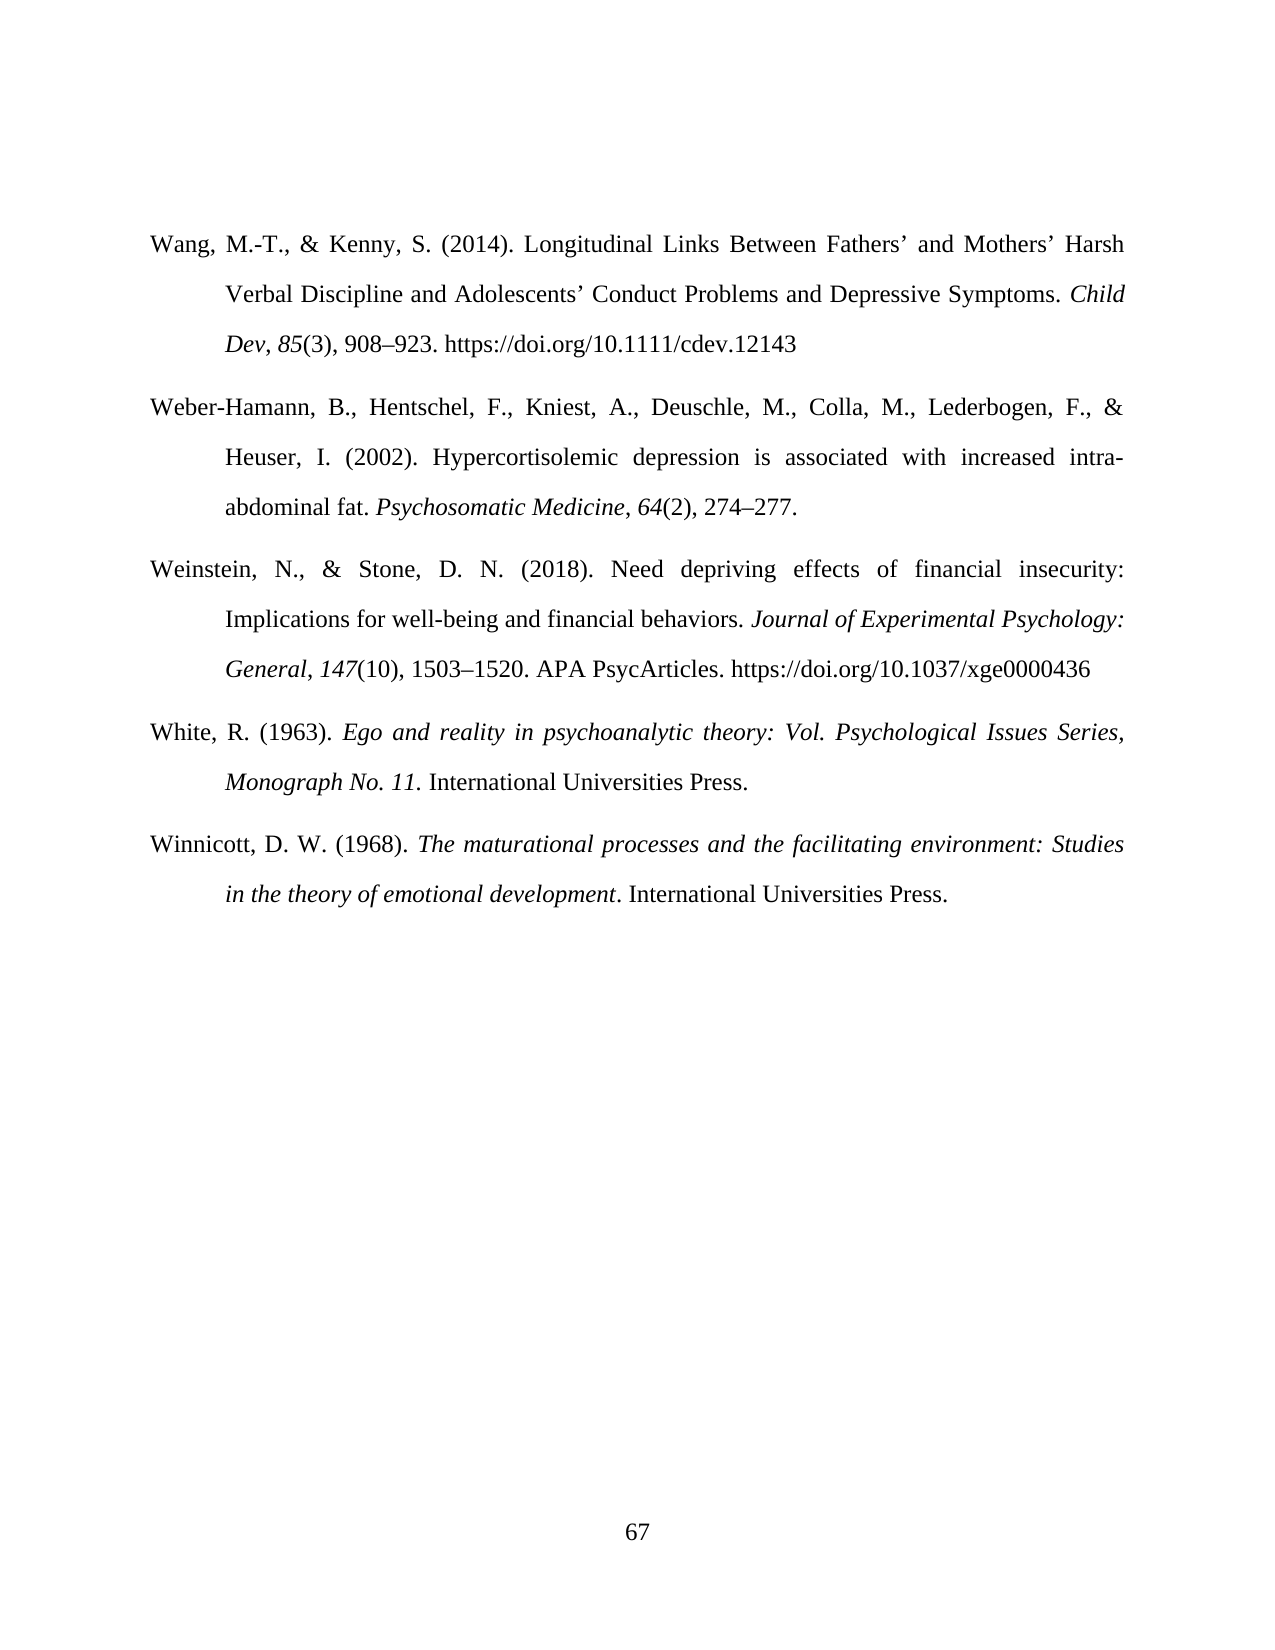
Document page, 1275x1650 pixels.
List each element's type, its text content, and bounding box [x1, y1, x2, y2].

text Wang, M.-T., & Kenny, S. (2014). Longitudinal Links Between Fathers’ and Mothers’ Harsh Verbal Discipline and Adolescents’ Conduct Problems and Depressive Symptoms. Child Dev, 85(3), 908–923. https://doi.org/10.1111/cdev.12143 [150, 208, 1125, 358]
text Weinstein, N., & Stone, D. N. (2018). Need depriving effects of financial insecurity: Implications for well-being and financial behaviors. Journal of Experimental Psychology: General, 147(10), 1503–1520. APA PsycArticles. https://doi.org/10.1037/xge0000436 [150, 533, 1125, 683]
text White, R. (1963). Ego and reality in psychoanalytic theory: Vol. Psychological Issues Series, Monograph No. 11. International Universities Press. [150, 696, 1125, 796]
text Winnicott, D. W. (1968). The maturational processes and the facilitating environment: Studies in the theory of emotional development. International Universities Press. [150, 808, 1125, 908]
text Weber-Hamann, B., Hentschel, F., Kniest, A., Deuschle, M., Colla, M., Lederbogen, F., & Heuser, I. (2002). Hypercortisolemic depression is associated with increased intra-abdominal fat. Psychosomatic Medicine, 64(2), 274–277. [150, 371, 1125, 521]
